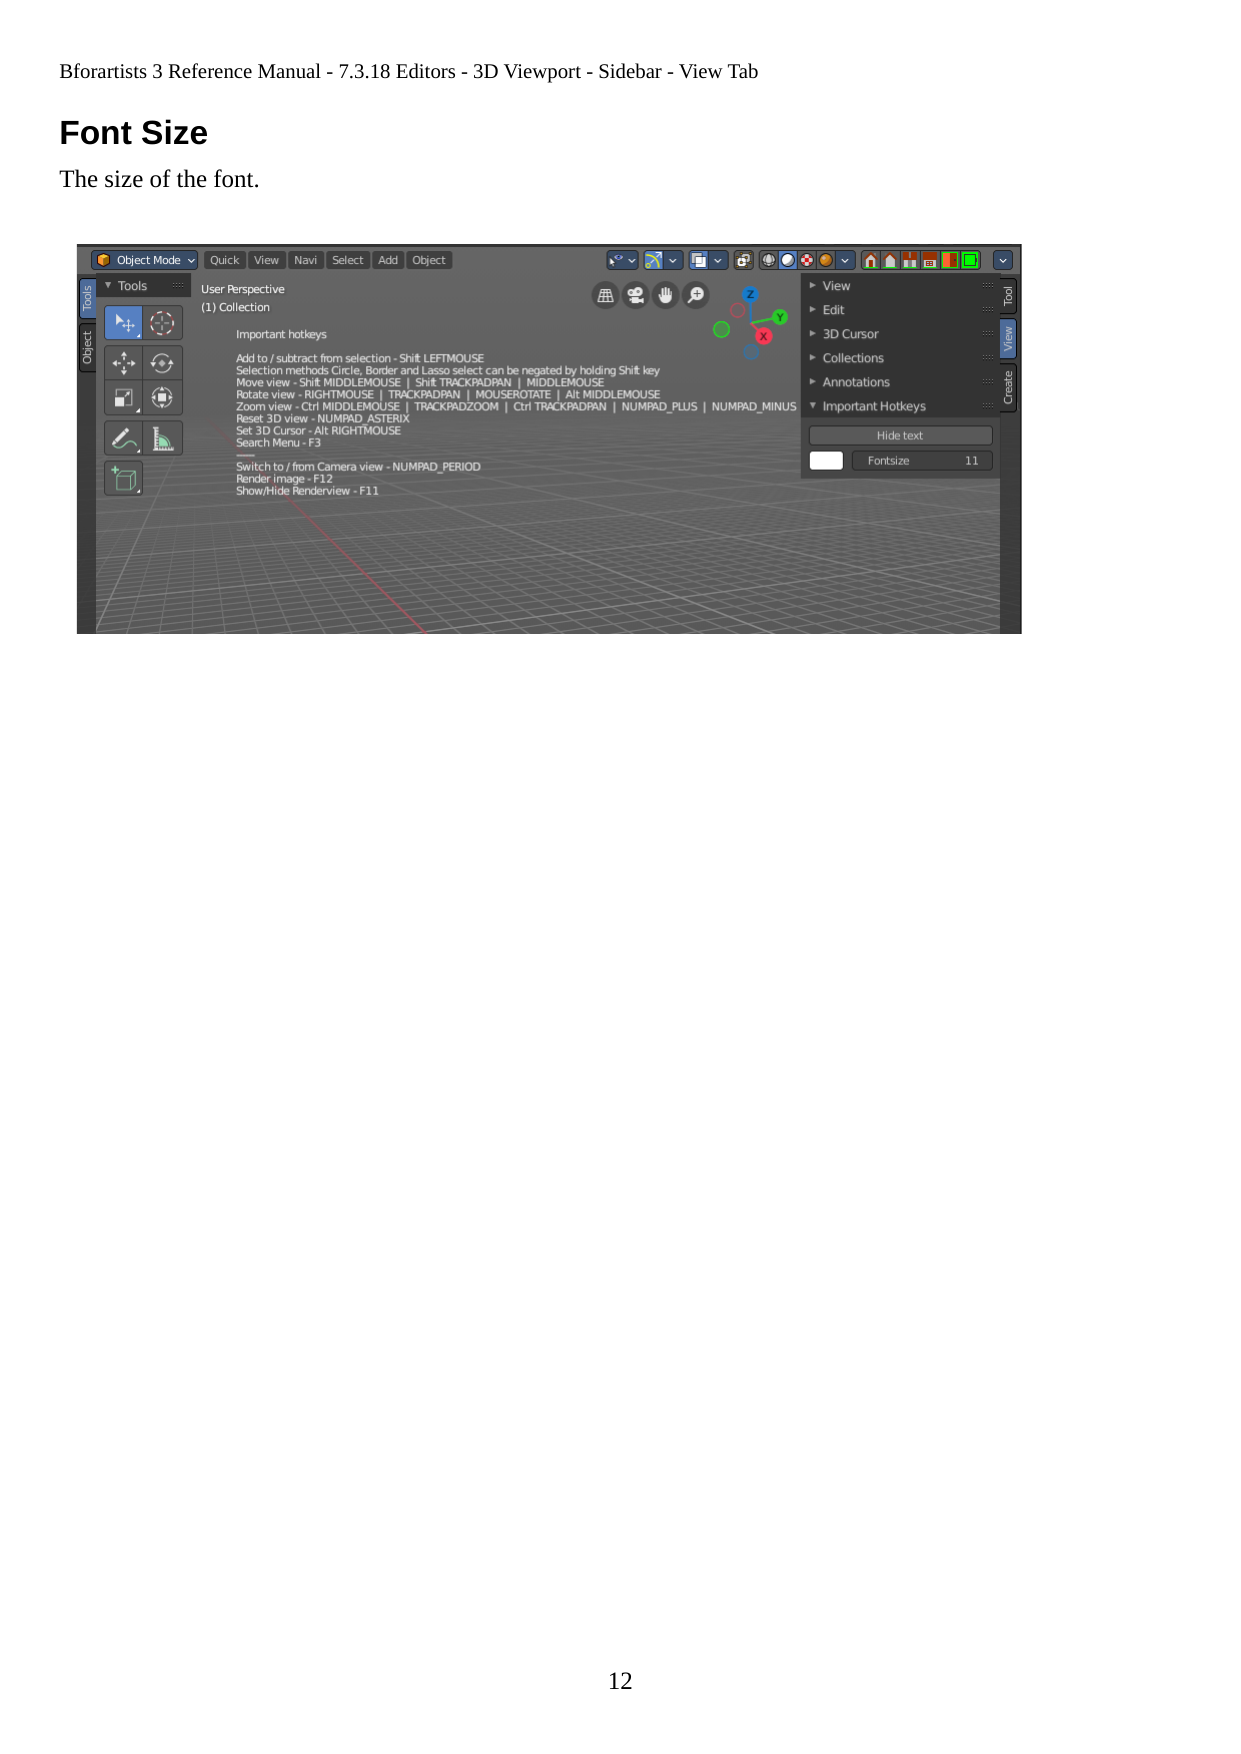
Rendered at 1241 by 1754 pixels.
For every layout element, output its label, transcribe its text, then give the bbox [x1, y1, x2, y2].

picture [76, 244, 1022, 634]
subtitle Font Size [59, 113, 1181, 151]
text The size of the font. [59, 164, 1181, 192]
